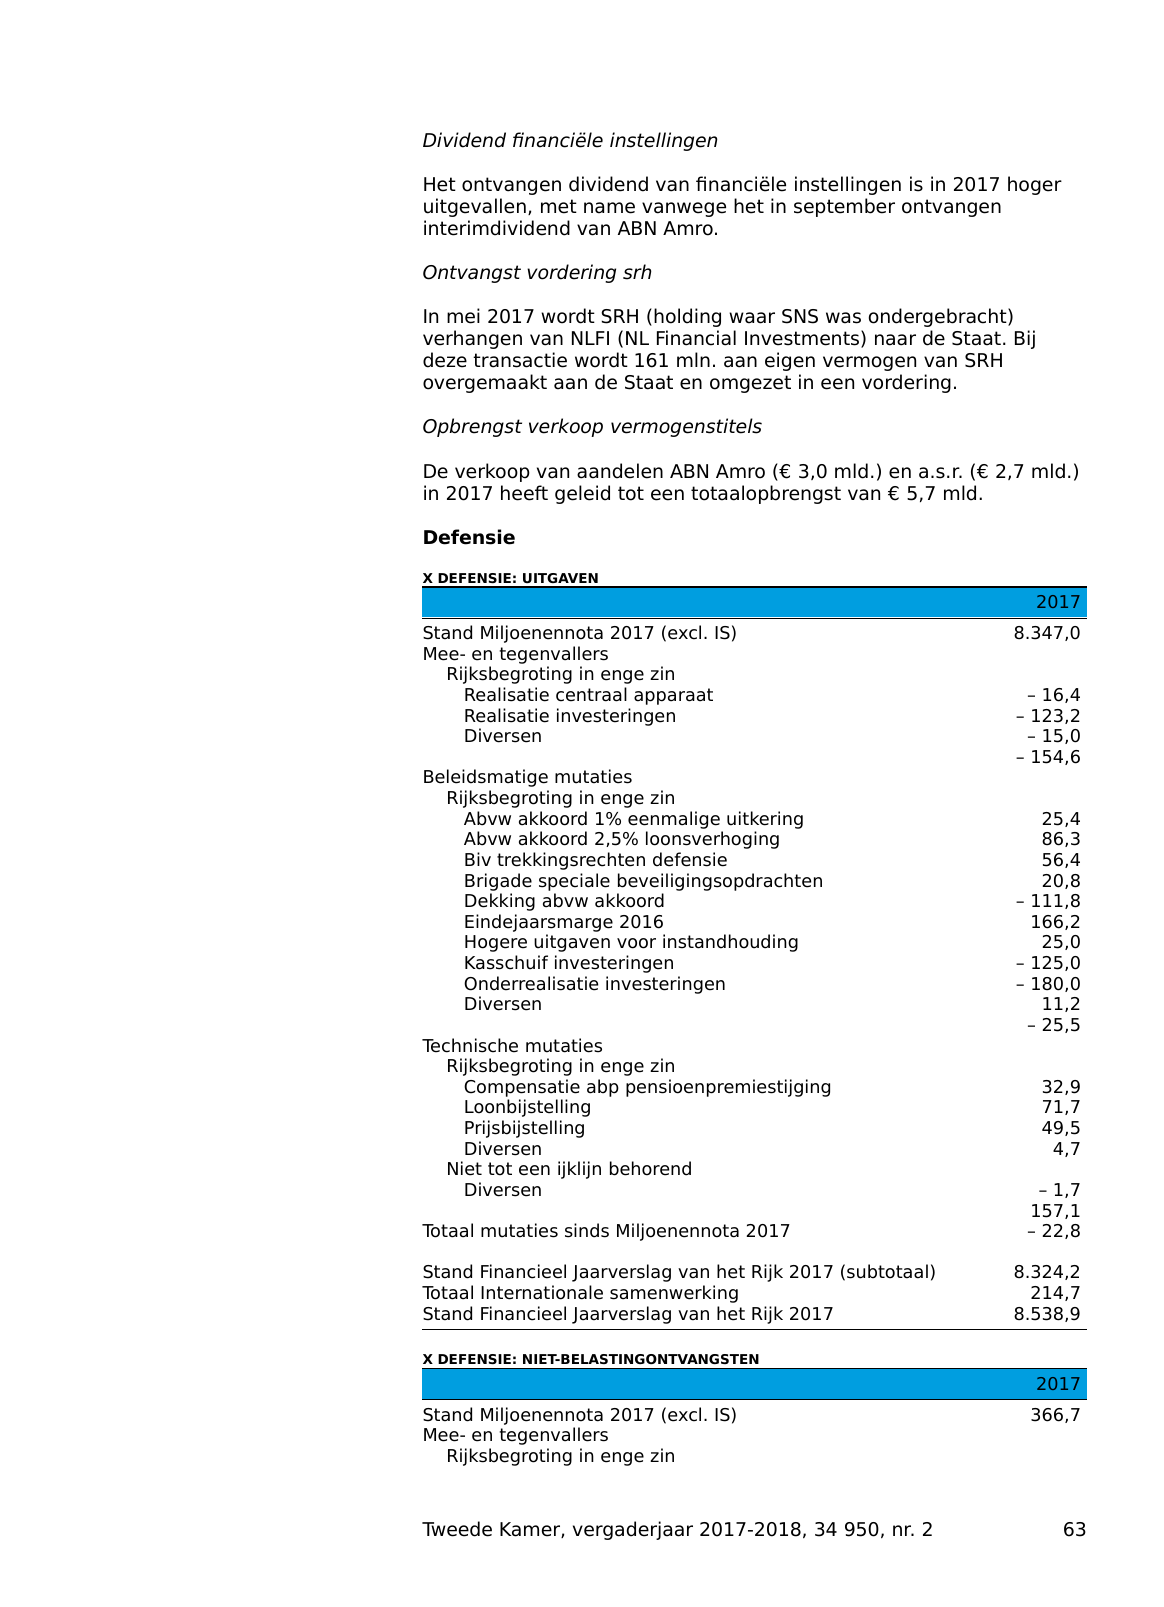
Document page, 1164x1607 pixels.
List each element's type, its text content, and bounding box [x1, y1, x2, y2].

table_cell [422, 912, 440, 932]
table_cell [440, 809, 458, 829]
table_cell [422, 726, 440, 747]
table_cell Realisatie centraal apparaat [458, 685, 968, 706]
table_cell 4,7 [969, 1139, 1087, 1159]
table_cell [440, 1077, 458, 1097]
subtitle Dividend financiële instellingen [422, 130, 1087, 152]
table_cell [440, 1139, 458, 1159]
table_cell 166,2 [969, 912, 1087, 932]
table_cell 25,4 [969, 809, 1087, 829]
table_cell [440, 726, 458, 747]
table_cell [422, 1118, 440, 1139]
table_cell – 125,0 [969, 953, 1087, 974]
table_cell – 123,2 [969, 706, 1087, 726]
table_cell Mee- en tegenvallers [422, 1425, 968, 1446]
table_cell Diversen [458, 726, 968, 747]
table_cell 71,7 [969, 1098, 1087, 1118]
table_cell [440, 994, 458, 1015]
table_cell [440, 974, 458, 994]
table_header X DEFENSIE: UITGAVEN [422, 571, 1087, 586]
table_cell 8.324,2 [969, 1263, 1087, 1283]
table_cell [422, 1201, 440, 1221]
text De verkoop van aandelen ABN Amro (€ 3,0 mld.) en a.s.r. (€ 2,7 mld.) in 2017 heeft geleid tot een totaalopbrengst van € 5,7 mld. [422, 461, 1087, 504]
table_cell [422, 1077, 440, 1097]
table_cell [440, 850, 458, 871]
table_cell Totaal mutaties sinds Miljoenennota 2017 [422, 1221, 968, 1242]
table_cell 8.347,0 [969, 619, 1087, 644]
table_header X DEFENSIE: NIET-BELASTINGONTVANGSTEN [422, 1352, 1087, 1368]
table_cell Beleidsmatige mutaties [422, 768, 968, 788]
table_cell Rijksbegroting in enge zin [440, 664, 968, 685]
table_cell 366,7 [969, 1400, 1087, 1425]
table_cell – 22,8 [969, 1221, 1087, 1242]
table_cell Hogere uitgaven voor instandhouding [458, 933, 968, 953]
table_cell [969, 788, 1087, 809]
table_cell 214,7 [969, 1283, 1087, 1304]
table_cell [969, 1159, 1087, 1180]
table_cell – 25,5 [969, 1015, 1087, 1036]
table_cell [969, 644, 1087, 664]
table_cell [422, 829, 440, 850]
table_cell – 1,7 [969, 1180, 1087, 1201]
table_cell [440, 933, 458, 953]
table_cell [969, 1425, 1087, 1446]
table_cell Abvw akkoord 1% eenmalige uitkering [458, 809, 968, 829]
table_cell [440, 685, 458, 706]
table_cell [440, 747, 458, 767]
table_cell 11,2 [969, 994, 1087, 1015]
table_cell – 16,4 [969, 685, 1087, 706]
table_cell [440, 953, 458, 974]
table_cell [440, 706, 458, 726]
table_cell [969, 768, 1087, 788]
table_cell Stand Financieel Jaarverslag van het Rijk 2017 (subtotaal) [422, 1263, 968, 1283]
table_cell [422, 788, 440, 809]
table_cell [422, 664, 440, 685]
table_cell [440, 1201, 458, 1221]
table_cell [422, 685, 440, 706]
table_cell Mee- en tegenvallers [422, 644, 968, 664]
table_cell Rijksbegroting in enge zin [440, 788, 968, 809]
table_cell Loonbijstelling [458, 1098, 968, 1118]
table_cell 86,3 [969, 829, 1087, 850]
text Het ontvangen dividend van financiële instellingen is in 2017 hoger uitgevallen, met name vanwege het in september ontvangen interimdividend van ABN Amro. [422, 174, 1087, 240]
table_cell [422, 953, 440, 974]
table_cell [969, 1036, 1087, 1056]
table_cell Rijksbegroting in enge zin [440, 1056, 968, 1077]
table_cell [969, 1446, 1087, 1466]
table_cell – 154,6 [969, 747, 1087, 767]
text In mei 2017 wordt SRH (holding waar SNS was ondergebracht) verhangen van NLFI (NL Financial Investments) naar de Staat. Bij deze transactie wordt 161 mln. aan eigen vermogen van SRH overgemaakt aan de Staat en omgezet in een vordering. [422, 306, 1087, 394]
table_cell [422, 1056, 440, 1077]
table_cell [458, 1201, 968, 1221]
table_cell [440, 1098, 458, 1118]
table_cell [422, 850, 440, 871]
table_cell [422, 1098, 440, 1118]
table_cell Diversen [458, 1139, 968, 1159]
table_cell [422, 1015, 440, 1036]
table_cell Brigade speciale beveiligingsopdrachten [458, 871, 968, 891]
table_cell [422, 871, 440, 891]
table_cell Stand Miljoenennota 2017 (excl. IS) [422, 1400, 968, 1425]
table_cell Technische mutaties [422, 1036, 968, 1056]
table_cell [440, 1015, 458, 1036]
table_cell [422, 974, 440, 994]
table_cell [422, 1242, 440, 1262]
table_cell 20,8 [969, 871, 1087, 891]
table_cell [458, 1242, 968, 1262]
table_cell [422, 933, 440, 953]
table_cell Onderrealisatie investeringen [458, 974, 968, 994]
table_cell [422, 1180, 440, 1201]
table_cell [422, 588, 968, 617]
table_cell [440, 1242, 458, 1262]
table_cell Rijksbegroting in enge zin [440, 1446, 968, 1466]
table_cell Niet tot een ijklijn behorend [440, 1159, 968, 1180]
table_cell Diversen [458, 994, 968, 1015]
subtitle Defensie [422, 527, 1087, 549]
table_cell [458, 747, 968, 767]
table_cell [422, 1139, 440, 1159]
table_cell Compensatie abp pensioenpremiestijging [458, 1077, 968, 1097]
table_cell [440, 1180, 458, 1201]
table_cell Stand Miljoenennota 2017 (excl. IS) [422, 619, 968, 644]
table_cell Stand Financieel Jaarverslag van het Rijk 2017 [422, 1304, 968, 1329]
table_cell [422, 1159, 440, 1180]
table_cell 8.538,9 [969, 1304, 1087, 1329]
table_cell 2017 [969, 1369, 1087, 1399]
table_cell 49,5 [969, 1118, 1087, 1139]
table_cell [969, 1056, 1087, 1077]
table_cell [422, 1369, 968, 1399]
table_cell [440, 829, 458, 850]
table_cell [440, 871, 458, 891]
table_cell – 15,0 [969, 726, 1087, 747]
table_cell Dekking abvw akkoord [458, 891, 968, 912]
table_cell [458, 1015, 968, 1036]
table_cell [422, 994, 440, 1015]
table_cell [440, 891, 458, 912]
subtitle Opbrengst verkoop vermogenstitels [422, 416, 1087, 438]
table_cell Realisatie investeringen [458, 706, 968, 726]
table_cell Abvw akkoord 2,5% loonsverhoging [458, 829, 968, 850]
table_cell [969, 664, 1087, 685]
table_cell 157,1 [969, 1201, 1087, 1221]
table_cell [969, 1242, 1087, 1262]
table_cell 32,9 [969, 1077, 1087, 1097]
table_cell – 111,8 [969, 891, 1087, 912]
table_cell 2017 [969, 588, 1087, 617]
table_cell 56,4 [969, 850, 1087, 871]
table_cell [440, 1118, 458, 1139]
table_cell Biv trekkingsrechten defensie [458, 850, 968, 871]
subtitle Ontvangst vordering srh [422, 262, 1087, 284]
table_cell – 180,0 [969, 974, 1087, 994]
table_cell Kasschuif investeringen [458, 953, 968, 974]
table_cell Diversen [458, 1180, 968, 1201]
table_cell 25,0 [969, 933, 1087, 953]
table_cell Eindejaarsmarge 2016 [458, 912, 968, 932]
table_cell [440, 912, 458, 932]
table_cell [422, 891, 440, 912]
table_cell Prijsbijstelling [458, 1118, 968, 1139]
table_cell [422, 1446, 440, 1466]
table_cell [422, 809, 440, 829]
table_cell [422, 747, 440, 767]
table_cell [422, 706, 440, 726]
table_cell Totaal Internationale samenwerking [422, 1283, 968, 1304]
